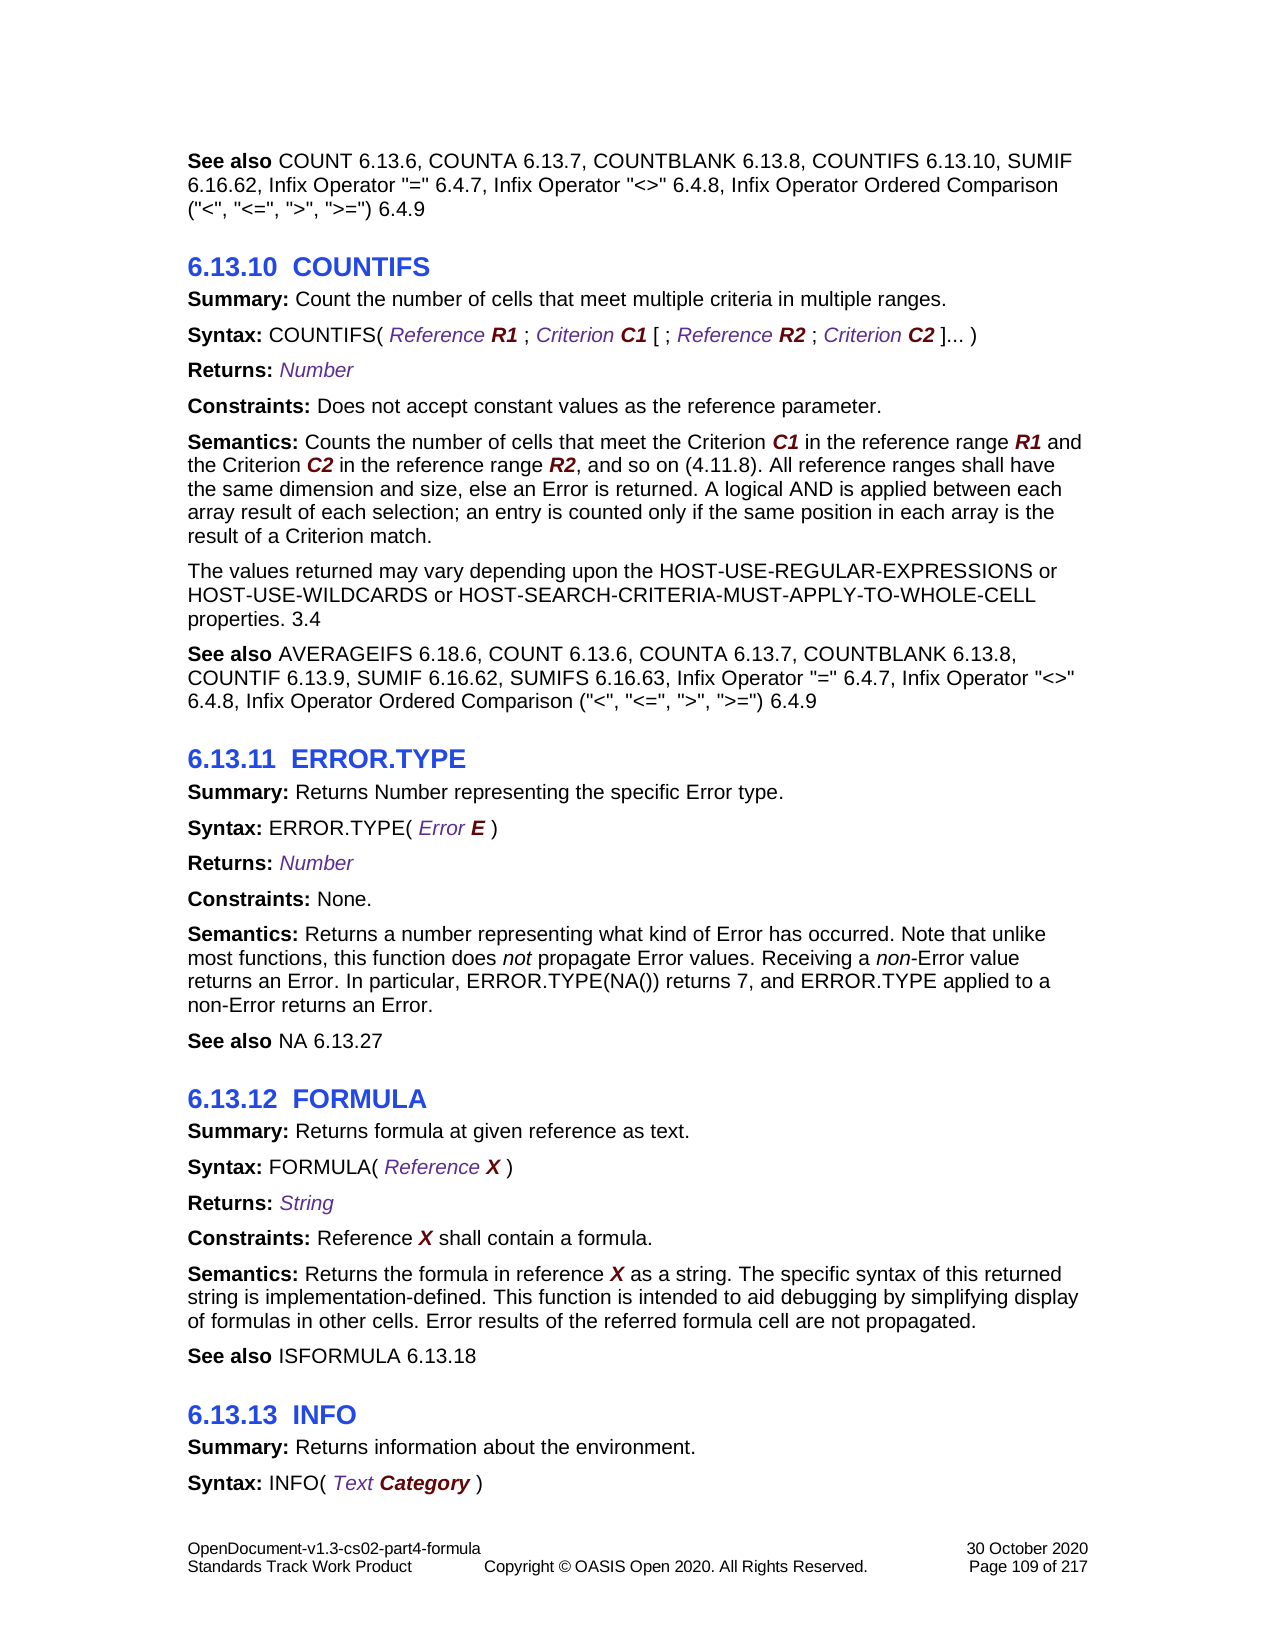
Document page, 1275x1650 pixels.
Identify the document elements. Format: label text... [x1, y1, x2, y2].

text See also ISFORMULA 6.13.18 [187, 1345, 1088, 1368]
subtitle FORMULA [187, 1084, 1088, 1114]
text Syntax: COUNTIFS( Reference R1 ; Criterion C1 [ ; Reference R2 ; Criterion C2 ]... ) [187, 323, 1088, 347]
subtitle INFO [187, 1399, 1088, 1429]
subtitle ERROR.TYPE [187, 744, 1088, 774]
text See also COUNT 6.13.6, COUNTA 6.13.7, COUNTBLANK 6.13.8, COUNTIFS 6.13.10, SUMIF 6.16.62, Infix Operator "=" 6.4.7, Infix Operator "<>" 6.4.8, Infix Operator Ordered Comparison ("<", "<=", ">", ">=") 6.4.9 [187, 150, 1088, 221]
text Syntax: INFO( Text Category ) [187, 1471, 1088, 1495]
text Constraints: Does not accept constant values as the reference parameter. [187, 394, 1088, 418]
text Syntax: FORMULA( Reference X ) [187, 1155, 1088, 1179]
text The values returned may vary depending upon the HOST-USE-REGULAR-EXPRESSIONS or HOST-USE-WILDCARDS or HOST-SEARCH-CRITERIA-MUST-APPLY-TO-WHOLE-CELL properties. 3.4 [187, 560, 1088, 631]
text Syntax: ERROR.TYPE( Error E ) [187, 816, 1088, 839]
text Returns: Number [187, 359, 1088, 382]
subtitle COUNTIFS [187, 252, 1088, 282]
text Semantics: Returns a number representing what kind of Error has occurred. Note that unlike most functions, this function does not propagate Error values. Receiving a non-Error value returns an Error. In particular, ERROR.TYPE(NA()) returns 7, and ERROR.TYPE applied to a non-Error returns an Error. [187, 923, 1088, 1017]
text Constraints: None. [187, 887, 1088, 911]
text Semantics: Counts the number of cells that meet the Criterion C1 in the reference range R1 and the Criterion C2 in the reference range R2, and so on (4.11.8). All reference ranges shall have the same dimension and size, else an Error is returned. A logical AND is applied between each array result of each selection; an entry is counted only if the same position in each array is the result of a Criterion match. [187, 430, 1088, 548]
text See also AVERAGEIFS 6.18.6, COUNT 6.13.6, COUNTA 6.13.7, COUNTBLANK 6.13.8, COUNTIF 6.13.9, SUMIF 6.16.62, SUMIFS 6.16.63, Infix Operator "=" 6.4.7, Infix Operator "<>" 6.4.8, Infix Operator Ordered Comparison ("<", "<=", ">", ">=") 6.4.9 [187, 643, 1088, 713]
text Constraints: Reference X shall contain a formula. [187, 1227, 1088, 1250]
text Returns: String [187, 1191, 1088, 1214]
text Summary: Count the number of cells that meet multiple criteria in multiple ranges. [187, 288, 1088, 311]
text Semantics: Returns the formula in reference X as a string. The specific syntax of this returned string is implementation-defined. This function is intended to aid debugging by simplifying display of formulas in other cells. Error results of the referred formula cell are not propagated. [187, 1262, 1088, 1333]
text Summary: Returns information about the environment. [187, 1436, 1088, 1459]
text See also NA 6.13.27 [187, 1029, 1088, 1053]
text Summary: Returns formula at given reference as text. [187, 1120, 1088, 1143]
text Returns: Number [187, 852, 1088, 875]
text Summary: Returns Number representing the specific Error type. [187, 780, 1088, 804]
